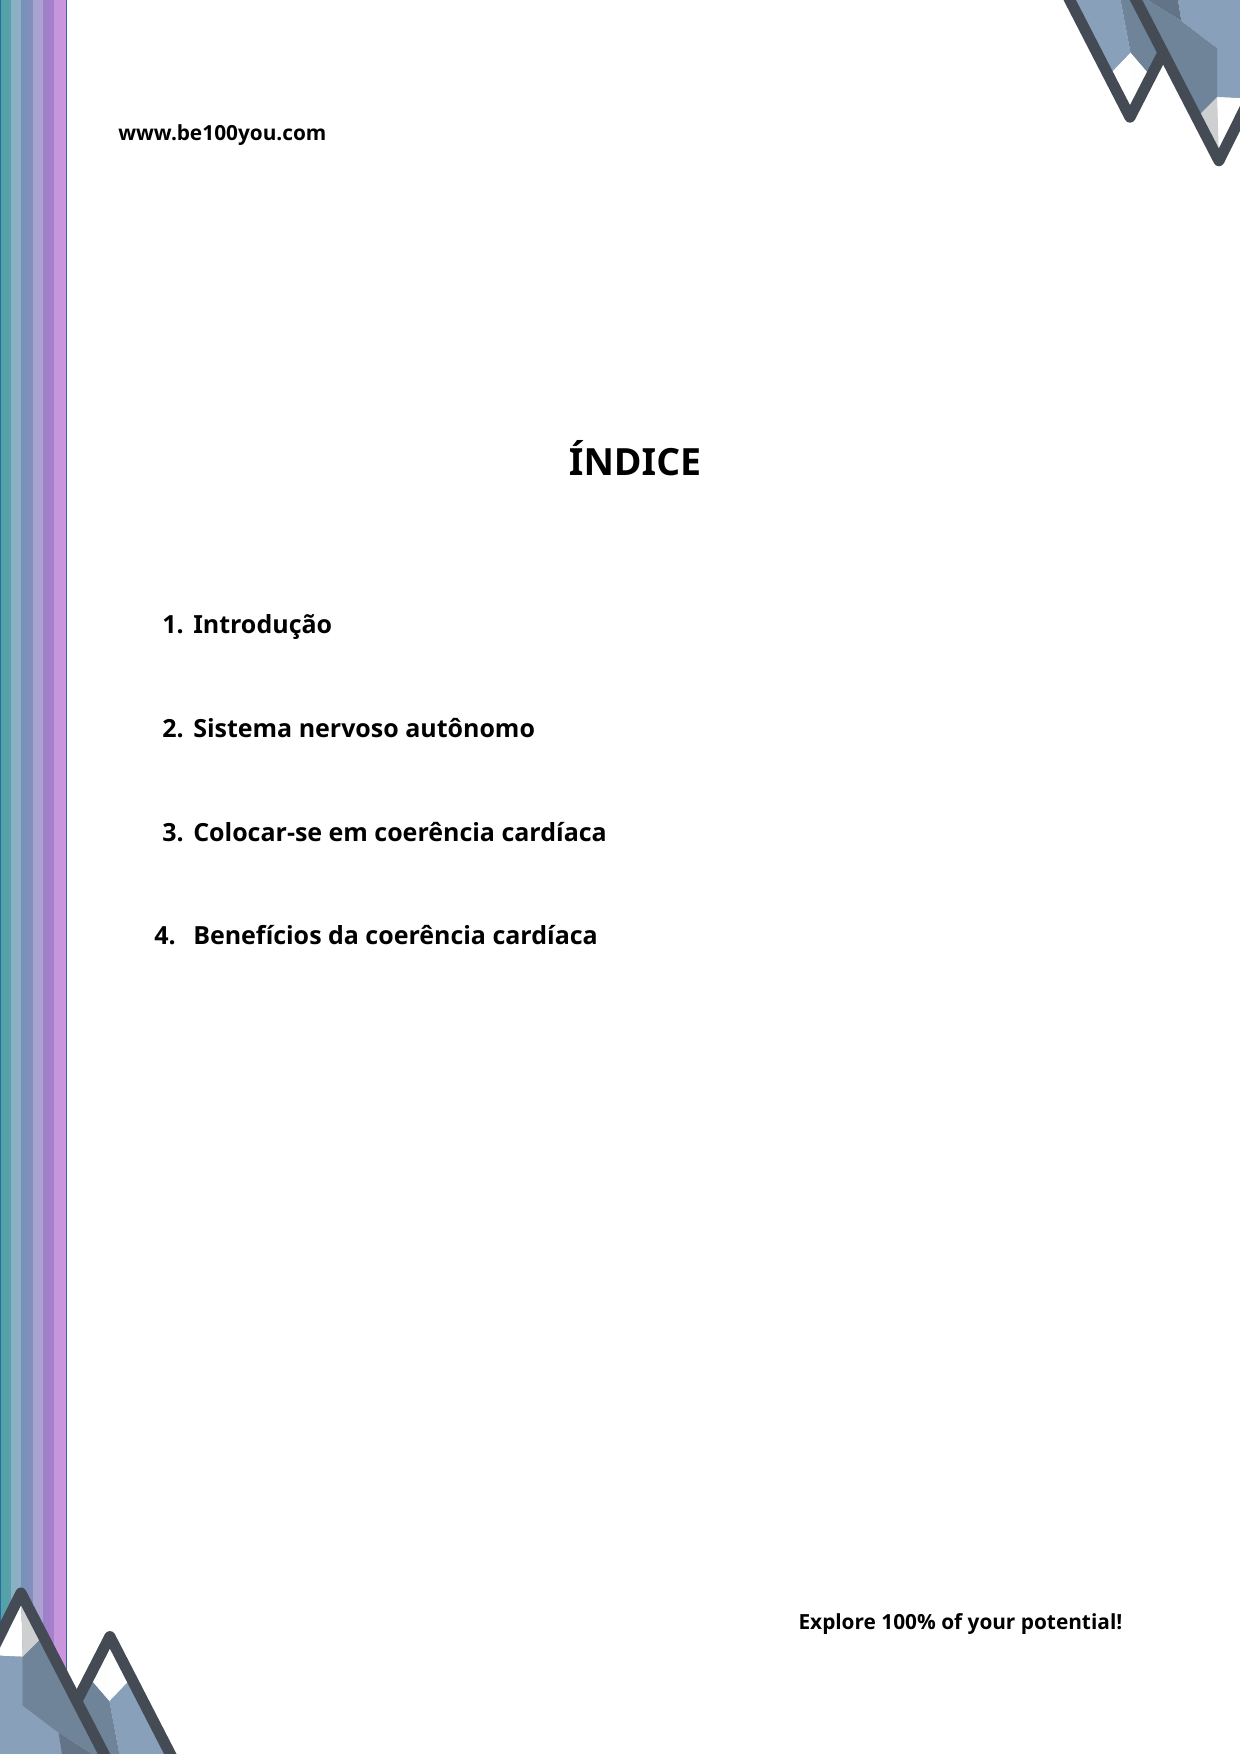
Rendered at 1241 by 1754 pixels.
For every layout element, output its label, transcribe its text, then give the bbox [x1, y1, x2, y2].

list Benefícios da coerência cardíaca [118, 918, 1122, 952]
text ÍNDICE [118, 435, 1122, 486]
list Sistema nervoso autônomo [156, 711, 1122, 745]
list Colocar-se em coerência cardíaca [156, 814, 1122, 848]
list Introdução [156, 607, 1122, 641]
